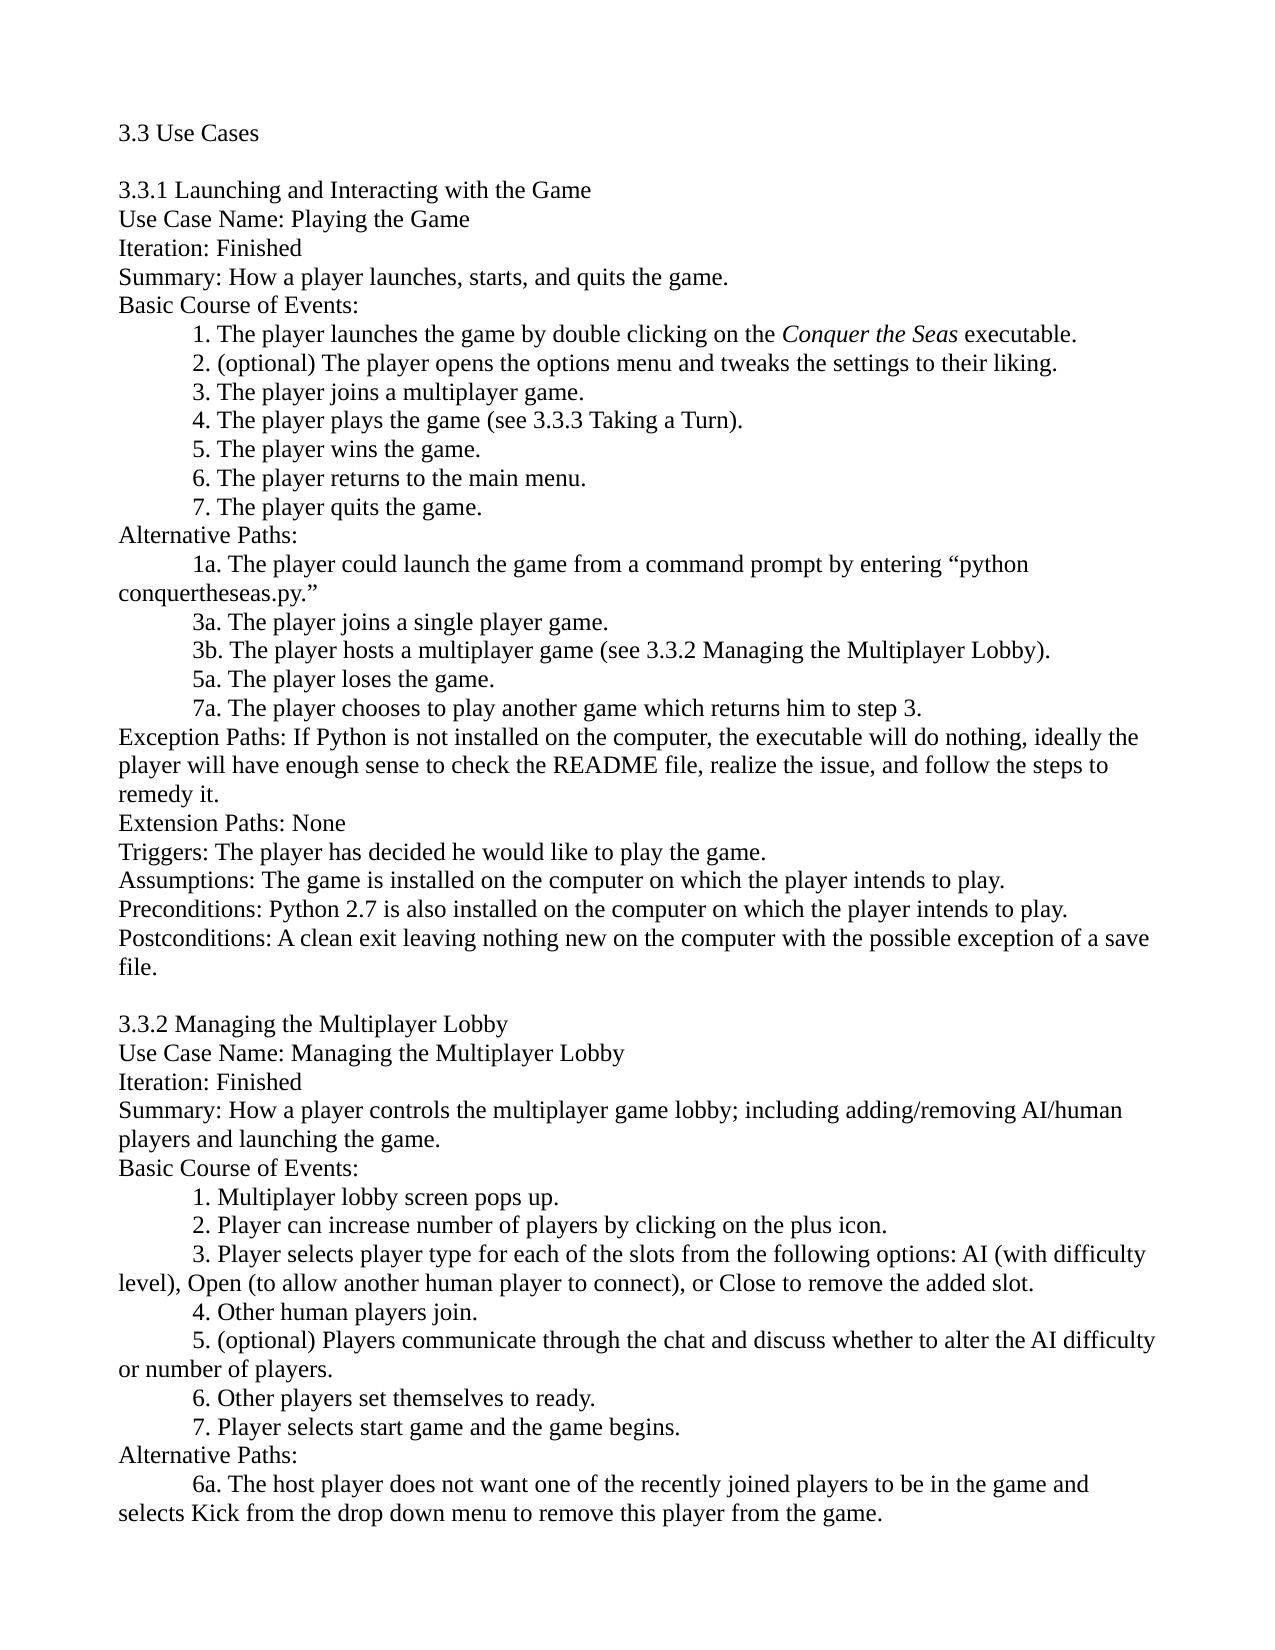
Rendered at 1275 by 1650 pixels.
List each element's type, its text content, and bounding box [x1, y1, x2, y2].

text 5a. The player loses the game. [118, 664, 1157, 693]
text 3a. The player joins a single player game. [118, 607, 1157, 636]
text Alternative Paths: [118, 521, 1157, 549]
text Extension Paths: None [118, 808, 1157, 837]
text Postconditions: A clean exit leaving nothing new on the computer with the possible exception of a save file. [118, 923, 1157, 981]
text 3. The player joins a multiplayer game. [118, 377, 1157, 406]
text 7. The player quits the game. [118, 492, 1157, 521]
text Summary: How a player launches, starts, and quits the game. [118, 262, 1157, 291]
text Basic Course of Events: [118, 291, 1157, 319]
text 3.3.2 Managing the Multiplayer Lobby [118, 1009, 1157, 1038]
text 6. Other players set themselves to ready. [118, 1383, 1157, 1412]
text 5. (optional) Players communicate through the chat and discuss whether to alter the AI difficulty or number of players. [118, 1326, 1157, 1383]
text Triggers: The player has decided he would like to play the game. [118, 837, 1157, 866]
text 1. The player launches the game by double clicking on the Conquer the Seas executable. [118, 319, 1157, 348]
text 3b. The player hosts a multiplayer game (see 3.3.2 Managing the Multiplayer Lobby). [118, 636, 1157, 664]
text 2. Player can increase number of players by clicking on the plus icon. [118, 1211, 1157, 1239]
text 5. The player wins the game. [118, 434, 1157, 463]
text Summary: How a player controls the multiplayer game lobby; including adding/removing AI/human players and launching the game. [118, 1096, 1157, 1153]
text 6a. The host player does not want one of the recently joined players to be in the game and selects Kick from the drop down menu to remove this player from the game. [118, 1469, 1157, 1527]
text Use Case Name: Managing the Multiplayer Lobby [118, 1038, 1157, 1067]
text Assumptions: The game is installed on the computer on which the player intends to play. [118, 866, 1157, 894]
text 1. Multiplayer lobby screen pops up. [118, 1182, 1157, 1211]
text Exception Paths: If Python is not installed on the computer, the executable will do nothing, ideally the player will have enough sense to check the README file, realize the issue, and follow the steps to remedy it. [118, 722, 1157, 808]
text 7a. The player chooses to play another game which returns him to step 3. [118, 693, 1157, 722]
text Iteration: Finished [118, 233, 1157, 262]
text Alternative Paths: [118, 1441, 1157, 1469]
text Iteration: Finished [118, 1067, 1157, 1096]
text 2. (optional) The player opens the options menu and tweaks the settings to their liking. [118, 348, 1157, 377]
text 6. The player returns to the main menu. [118, 463, 1157, 492]
text 1a. The player could launch the game from a command prompt by entering “python conquertheseas.py.” [118, 549, 1157, 607]
text 7. Player selects start game and the game begins. [118, 1412, 1157, 1441]
text 3. Player selects player type for each of the slots from the following options: AI (with difficulty level), Open (to allow another human player to connect), or Close to remove the added slot. [118, 1239, 1157, 1297]
text Basic Course of Events: [118, 1153, 1157, 1182]
text Preconditions: Python 2.7 is also installed on the computer on which the player intends to play. [118, 894, 1157, 923]
text 4. The player plays the game (see 3.3.3 Taking a Turn). [118, 406, 1157, 434]
text 4. Other human players join. [118, 1297, 1157, 1326]
text 3.3 Use Cases [118, 118, 1157, 147]
text 3.3.1 Launching and Interacting with the Game [118, 176, 1157, 204]
text Use Case Name: Playing the Game [118, 204, 1157, 233]
